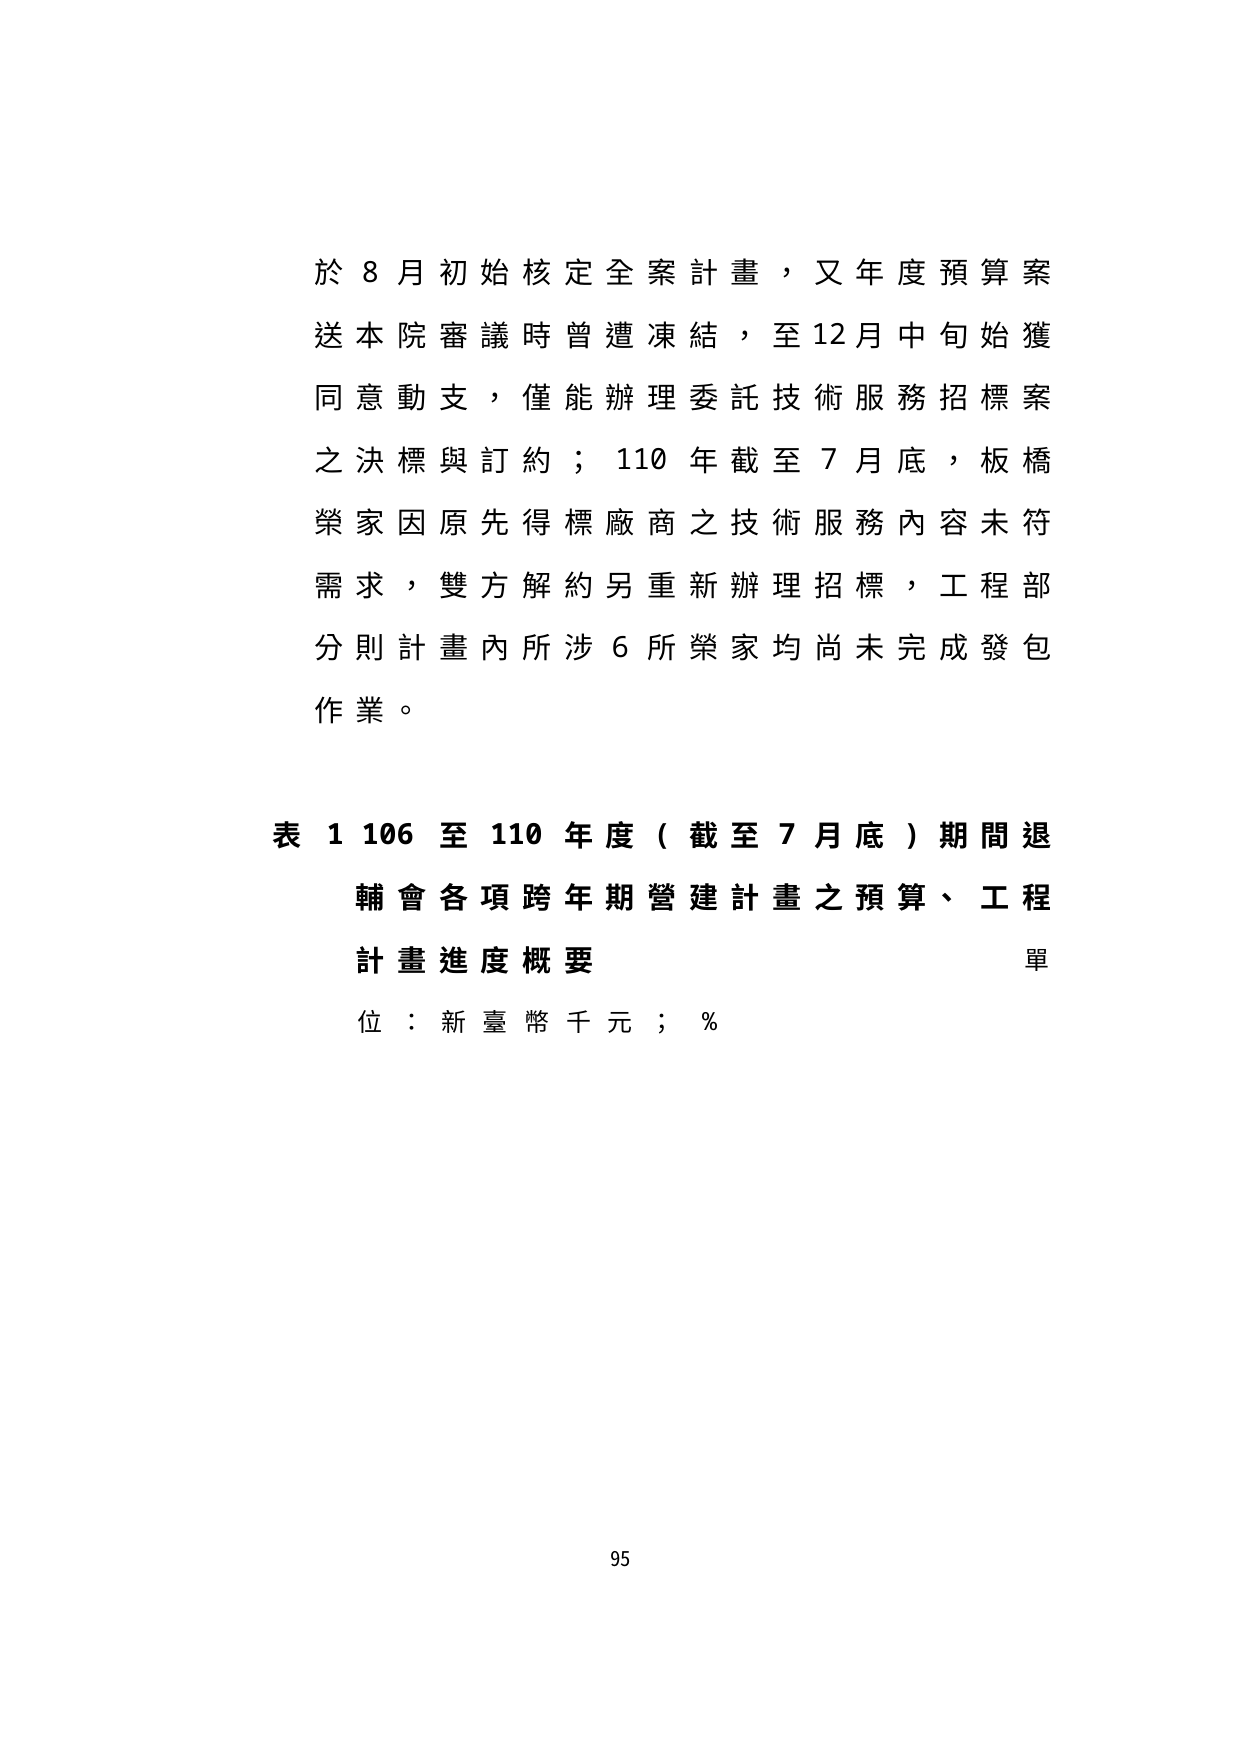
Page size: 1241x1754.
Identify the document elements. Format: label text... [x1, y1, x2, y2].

text 於8月初始核定全案計畫，又年度預算案送本院審議時曾遭凍結，至12月中旬始獲同意動支，僅能辦理委託技術服務招標案之決標與訂約；110年截至7月底，板橋榮家因原先得標廠商之技術服務內容未符需求，雙方解約另重新辦理招標，工程部分則計畫內所涉6所榮家均尚未完成發包作業。 [279, 229, 1058, 729]
text 表1 106至110年度(截至7月底)期間退輔會各項跨年期營建計畫之預算、工程計畫進度概要 單位：新臺幣千元；% [242, 792, 1058, 1042]
